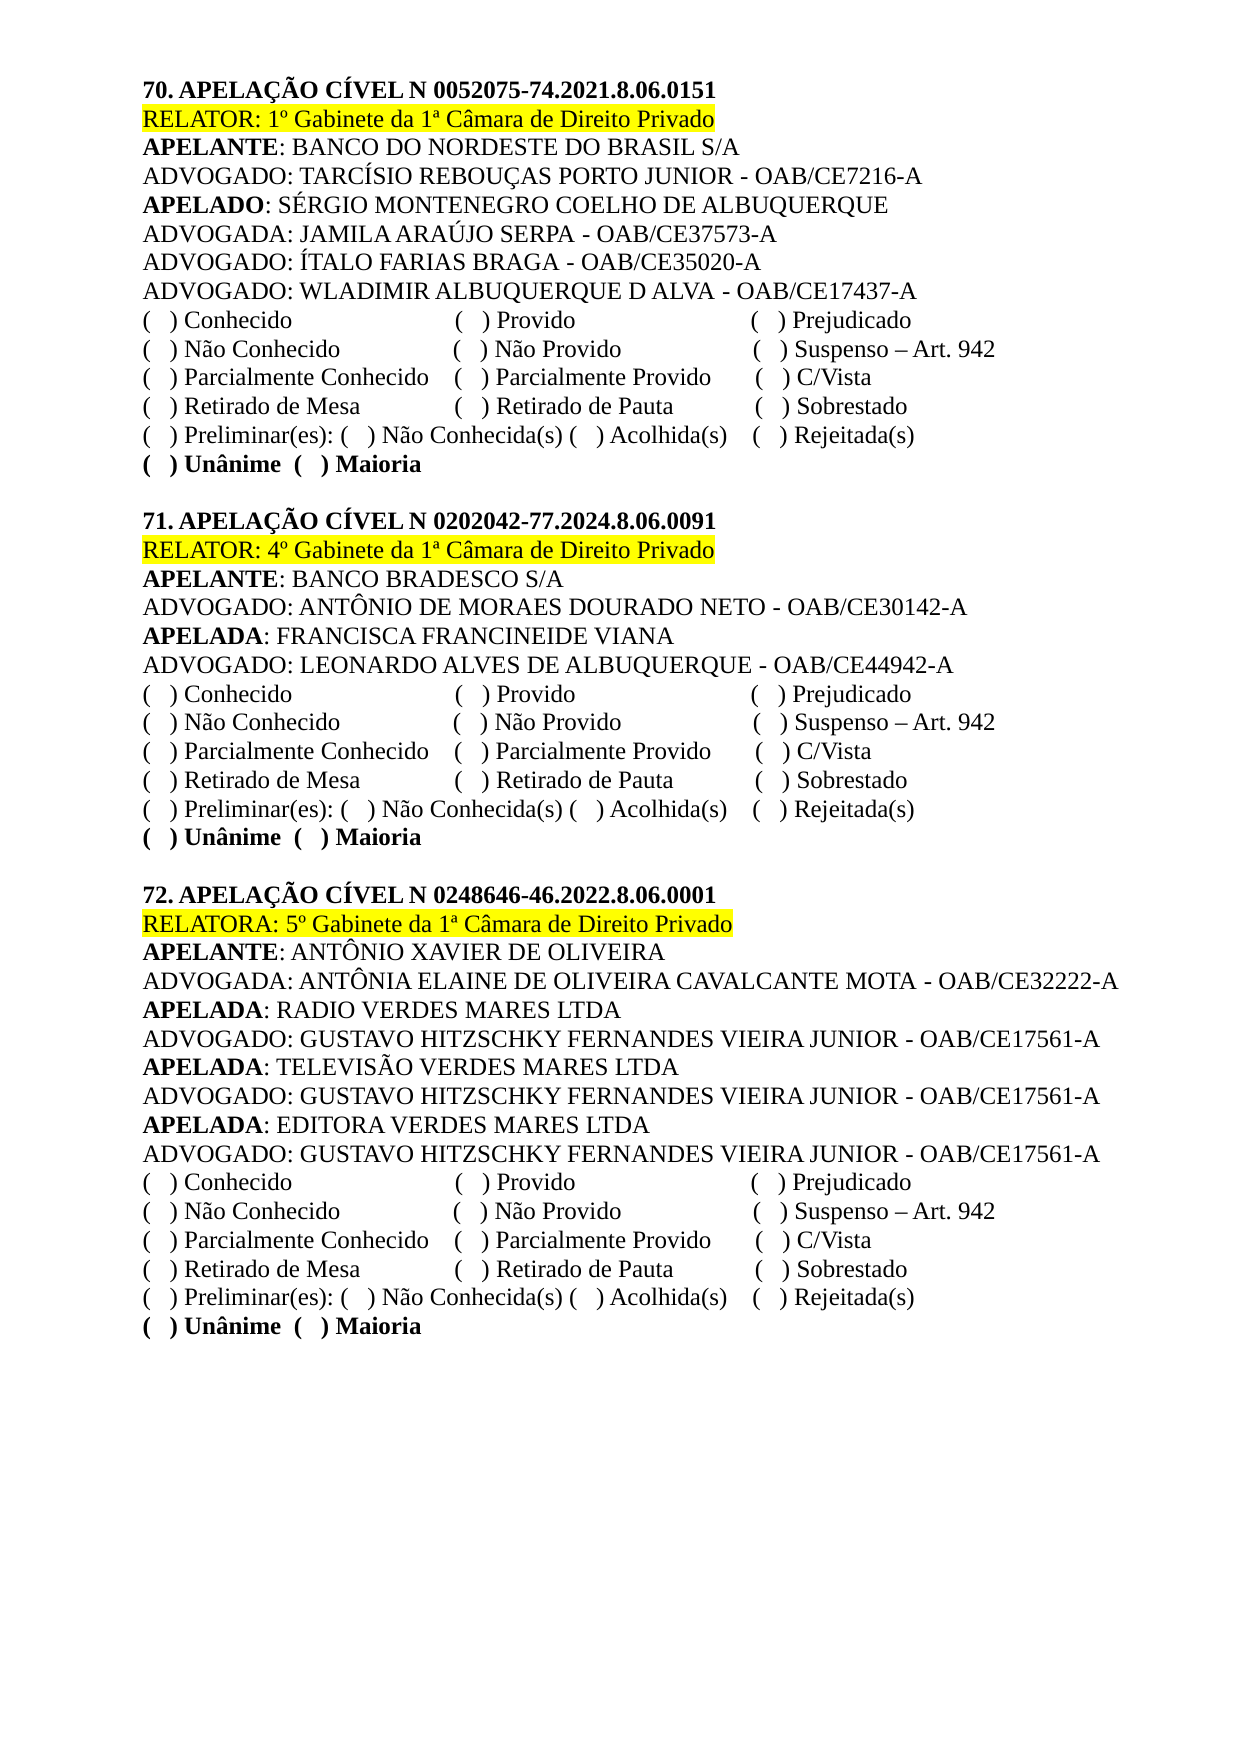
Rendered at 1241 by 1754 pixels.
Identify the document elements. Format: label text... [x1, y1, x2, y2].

text ( ) Unânime ( ) Maioria [142, 822, 1141, 851]
text ( ) Não Conhecido ( ) Não Provido ( ) Suspenso – Art. 942 [142, 1196, 1141, 1225]
text 70. APELAÇÃO CÍVEL N 0052075-74.2021.8.06.0151 RELATOR: 1º Gabinete da 1ª Câmara de Direito Privado APELANTE: BANCO DO NORDESTE DO BRASIL S/A ADVOGADO: TARCÍSIO REBOUÇAS PORTO JUNIOR - OAB/CE7216-A APELADO: SÉRGIO MONTENEGRO COELHO DE ALBUQUERQUE ADVOGADA: JAMILA ARAÚJO SERPA - OAB/CE37573-A ADVOGADO: ÍTALO FARIAS BRAGA - OAB/CE35020-A ADVOGADO: WLADIMIR ALBUQUERQUE D ALVA - OAB/CE17437-A ( ) Conhecido ( ) Provido ( ) Prejudicado [142, 75, 1141, 334]
text 72. APELAÇÃO CÍVEL N 0248646-46.2022.8.06.0001 RELATORA: 5º Gabinete da 1ª Câmara de Direito Privado APELANTE: ANTÔNIO XAVIER DE OLIVEIRA ADVOGADA: ANTÔNIA ELAINE DE OLIVEIRA CAVALCANTE MOTA - OAB/CE32222-A APELADA: RADIO VERDES MARES LTDA ADVOGADO: GUSTAVO HITZSCHKY FERNANDES VIEIRA JUNIOR - OAB/CE17561-A APELADA: TELEVISÃO VERDES MARES LTDA ADVOGADO: GUSTAVO HITZSCHKY FERNANDES VIEIRA JUNIOR - OAB/CE17561-A APELADA: EDITORA VERDES MARES LTDA ADVOGADO: GUSTAVO HITZSCHKY FERNANDES VIEIRA JUNIOR - OAB/CE17561-A ( ) Conhecido ( ) Provido ( ) Prejudicado [142, 880, 1141, 1196]
text ( ) Parcialmente Conhecido ( ) Parcialmente Provido ( ) C/Vista [142, 362, 1141, 391]
text ( ) Parcialmente Conhecido ( ) Parcialmente Provido ( ) C/Vista [142, 1225, 1141, 1254]
text ( ) Retirado de Mesa ( ) Retirado de Pauta ( ) Sobrestado [142, 1254, 1141, 1282]
text ( ) Preliminar(es): ( ) Não Conhecida(s) ( ) Acolhida(s) ( ) Rejeitada(s) [142, 794, 1141, 822]
text ( ) Não Conhecido ( ) Não Provido ( ) Suspenso – Art. 942 [142, 707, 1141, 736]
text ( ) Unânime ( ) Maioria [142, 449, 1141, 477]
text ( ) Retirado de Mesa ( ) Retirado de Pauta ( ) Sobrestado [142, 765, 1141, 794]
text ( ) Não Conhecido ( ) Não Provido ( ) Suspenso – Art. 942 [142, 334, 1141, 362]
text ( ) Preliminar(es): ( ) Não Conhecida(s) ( ) Acolhida(s) ( ) Rejeitada(s) [142, 420, 1141, 449]
text ( ) Preliminar(es): ( ) Não Conhecida(s) ( ) Acolhida(s) ( ) Rejeitada(s) [142, 1282, 1141, 1311]
text 71. APELAÇÃO CÍVEL N 0202042-77.2024.8.06.0091 RELATOR: 4º Gabinete da 1ª Câmara de Direito Privado APELANTE: BANCO BRADESCO S/A ADVOGADO: ANTÔNIO DE MORAES DOURADO NETO - OAB/CE30142-A APELADA: FRANCISCA FRANCINEIDE VIANA ADVOGADO: LEONARDO ALVES DE ALBUQUERQUE - OAB/CE44942-A ( ) Conhecido ( ) Provido ( ) Prejudicado [142, 506, 1141, 707]
text ( ) Unânime ( ) Maioria [142, 1311, 1141, 1340]
text ( ) Parcialmente Conhecido ( ) Parcialmente Provido ( ) C/Vista [142, 736, 1141, 765]
text ( ) Retirado de Mesa ( ) Retirado de Pauta ( ) Sobrestado [142, 391, 1141, 420]
